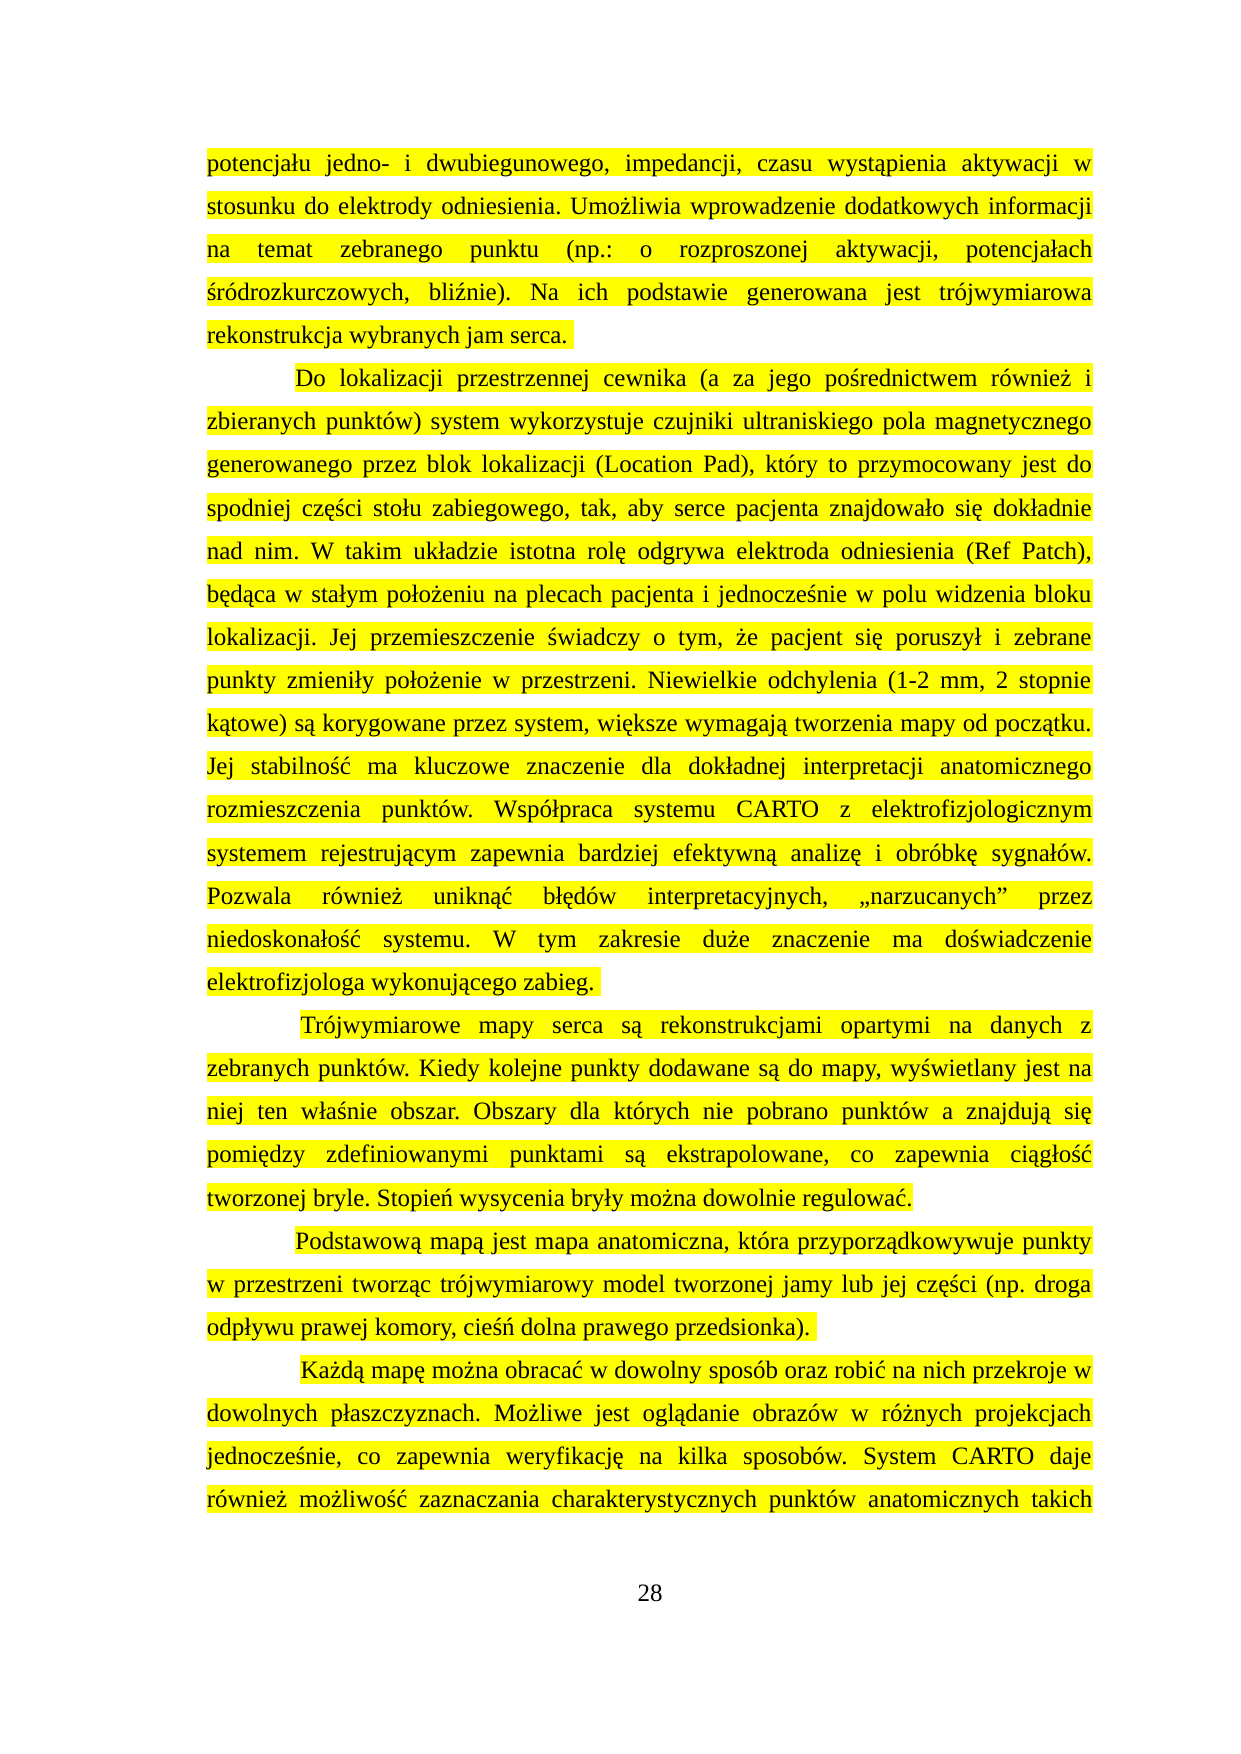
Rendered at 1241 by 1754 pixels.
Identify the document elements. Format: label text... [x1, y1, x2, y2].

text Trójwymiarowe mapy serca są rekonstrukcjami opartymi na danych z zebranych punktów. Kiedy kolejne punkty dodawane są do mapy, wyświetlany jest na niej ten właśnie obszar. Obszary dla których nie pobrano punktów a znajdują się pomiędzy zdefiniowanymi punktami są ekstrapolowane, co zapewnia ciągłość tworzonej bryle. Stopień wysycenia bryły można dowolnie regulować. [207, 1010, 1093, 1211]
text potencjału jedno- i dwubiegunowego, impedancji, czasu wystąpienia aktywacji w stosunku do elektrody odniesienia. Umożliwia wprowadzenie dodatkowych informacji na temat zebranego punktu (np.: o rozproszonej aktywacji, potencjałach śródrozkurczowych, bliźnie). Na ich podstawie generowana jest trójwymiarowa rekonstrukcja wybranych jam serca. [207, 148, 1093, 349]
text Każdą mapę można obracać w dowolny sposób oraz robić na nich przekroje w dowolnych płaszczyznach. Możliwe jest oglądanie obrazów w różnych projekcjach jednocześnie, co zapewnia weryfikację na kilka sposobów. System CARTO daje również możliwość zaznaczania charakterystycznych punktów anatomicznych takich [207, 1355, 1093, 1513]
text Do lokalizacji przestrzennej cewnika (a za jego pośrednictwem również i zbieranych punktów) system wykorzystuje czujniki ultraniskiego pola magnetycznego generowanego przez blok lokalizacji (Location Pad), który to przymocowany jest do spodniej części stołu zabiegowego, tak, aby serce pacjenta znajdowało się dokładnie nad nim. W takim układzie istotna rolę odgrywa elektroda odniesienia (Ref Patch), będąca w stałym położeniu na plecach pacjenta i jednocześnie w polu widzenia bloku lokalizacji. Jej przemieszczenie świadczy o tym, że pacjent się poruszył i zebrane punkty zmieniły położenie w przestrzeni. Niewielkie odchylenia (1-2 mm, 2 stopnie kątowe) są korygowane przez system, większe wymagają tworzenia mapy od początku. Jej stabilność ma kluczowe znaczenie dla dokładnej interpretacji anatomicznego rozmieszczenia punktów. Współpraca systemu CARTO z elektrofizjologicznym systemem rejestrującym zapewnia bardziej efektywną analizę i obróbkę sygnałów. Pozwala również uniknąć błędów interpretacyjnych, „narzucanych” przez niedoskonałość systemu. W tym zakresie duże znaczenie ma doświadczenie elektrofizjologa wykonującego zabieg. [207, 363, 1093, 996]
text Podstawową mapą jest mapa anatomiczna, która przyporządkowywuje punkty w przestrzeni tworząc trójwymiarowy model tworzonej jamy lub jej części (np. droga odpływu prawej komory, cieśń dolna prawego przedsionka). [207, 1226, 1093, 1341]
